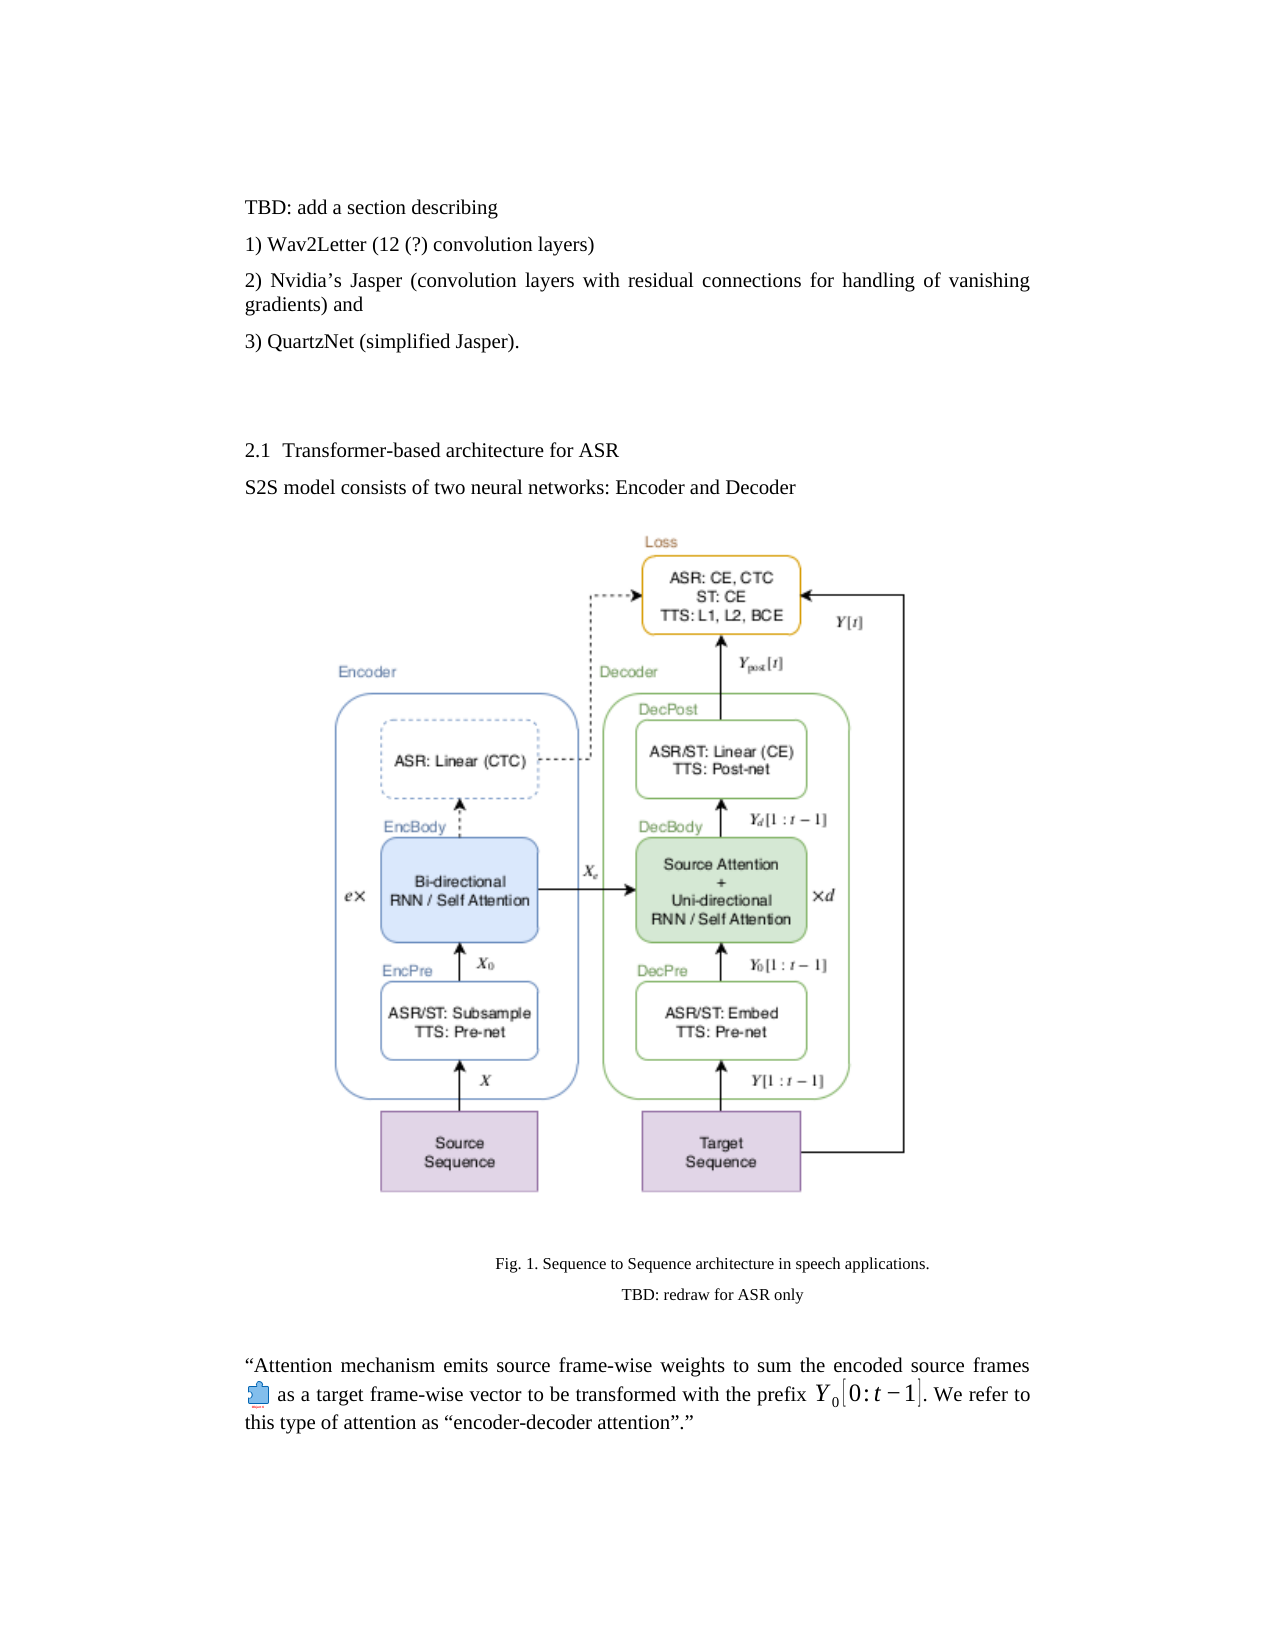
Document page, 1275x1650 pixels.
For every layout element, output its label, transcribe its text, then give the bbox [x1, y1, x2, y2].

text S2S model consists of two neural networks: Encoder and Decoder [244, 475, 1031, 499]
text Fig. 1. Sequence to Sequence architecture in speech applications. [469, 1253, 956, 1273]
text TBD: redraw for ASR only [469, 1285, 956, 1304]
picture [318, 535, 958, 1205]
text TBD: add a section describing [244, 195, 1031, 219]
text 2) Nvidia’s Jasper (convolution layers with residual connections for handling of vanishing gradients) and [244, 268, 1031, 316]
list Transformer-based architecture for ASR [244, 438, 1031, 462]
text “Attention mechanism emits source frame-wise weights to sum the encoded source frames as a target frame-wise vector to be transformed with the prefix . We refer to this type of attention as “encoder-decoder attention”.” [244, 1353, 1031, 1434]
text 1) Wav2Letter (12 (?) convolution layers) [244, 232, 1031, 256]
text 3) QuartzNet (simplified Jasper). [244, 329, 1031, 353]
